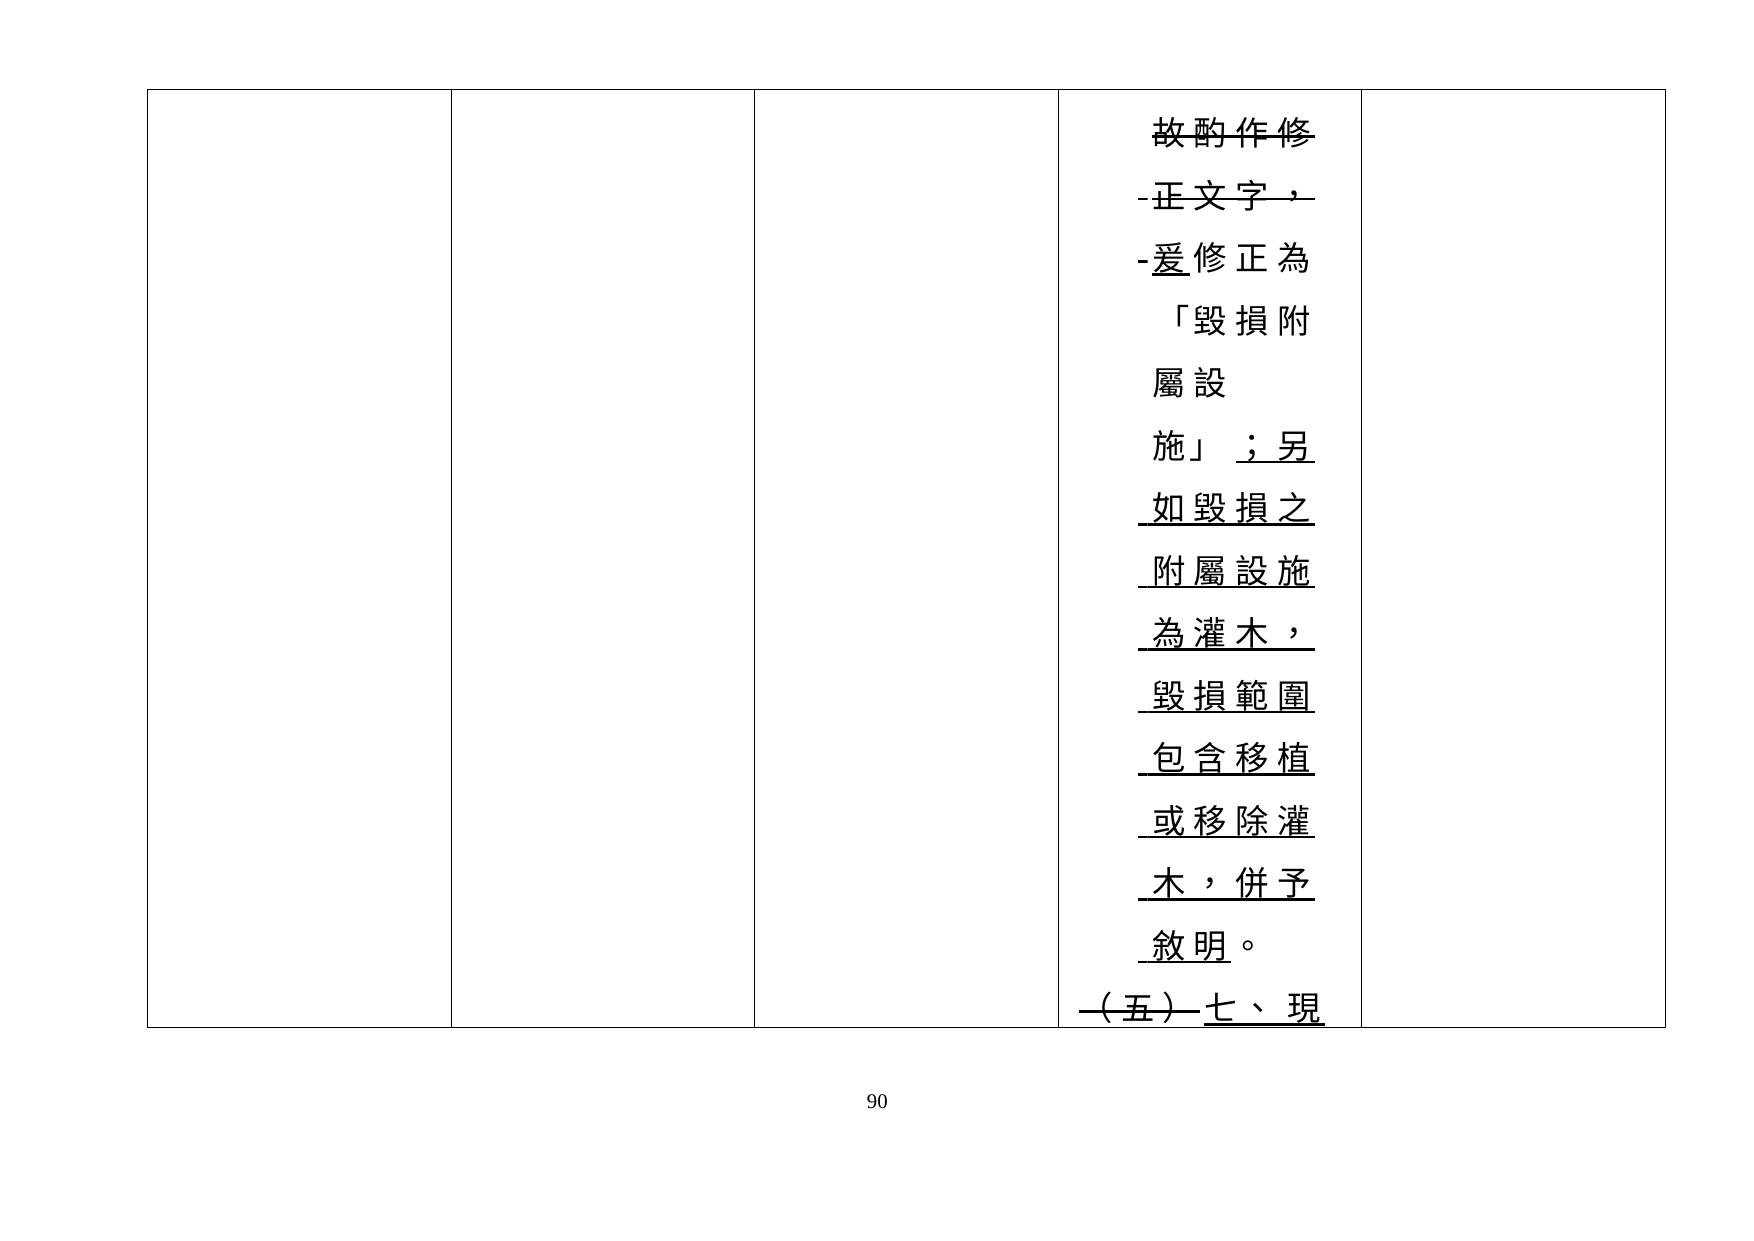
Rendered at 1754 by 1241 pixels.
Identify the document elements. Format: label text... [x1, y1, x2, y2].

table_cell [452, 90, 754, 1027]
table_cell [755, 90, 1058, 1027]
table_cell [1362, 90, 1665, 1027]
table_cell [148, 90, 451, 1027]
table_cell 故酌作修正文字，爰修正為「毀損附屬設施」；另如毀損之附屬設施為灌木，毀損範圍包含移植或移除灌木，併予敘明。 （五）七、現 [1059, 90, 1361, 1027]
